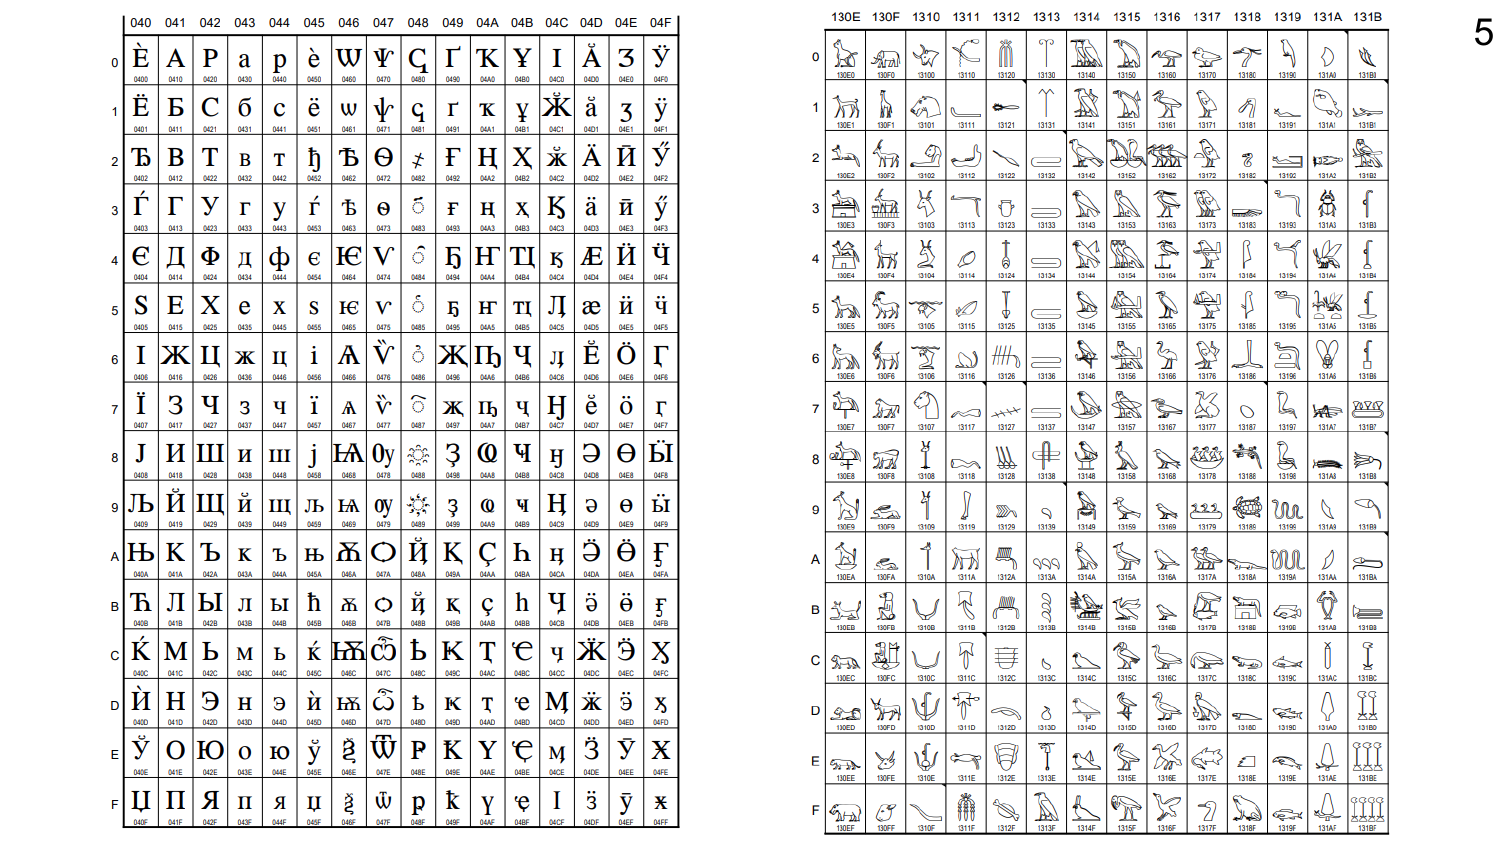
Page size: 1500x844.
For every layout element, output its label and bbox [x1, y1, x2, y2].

picture [801, 0, 1394, 844]
picture [94, 2, 693, 841]
